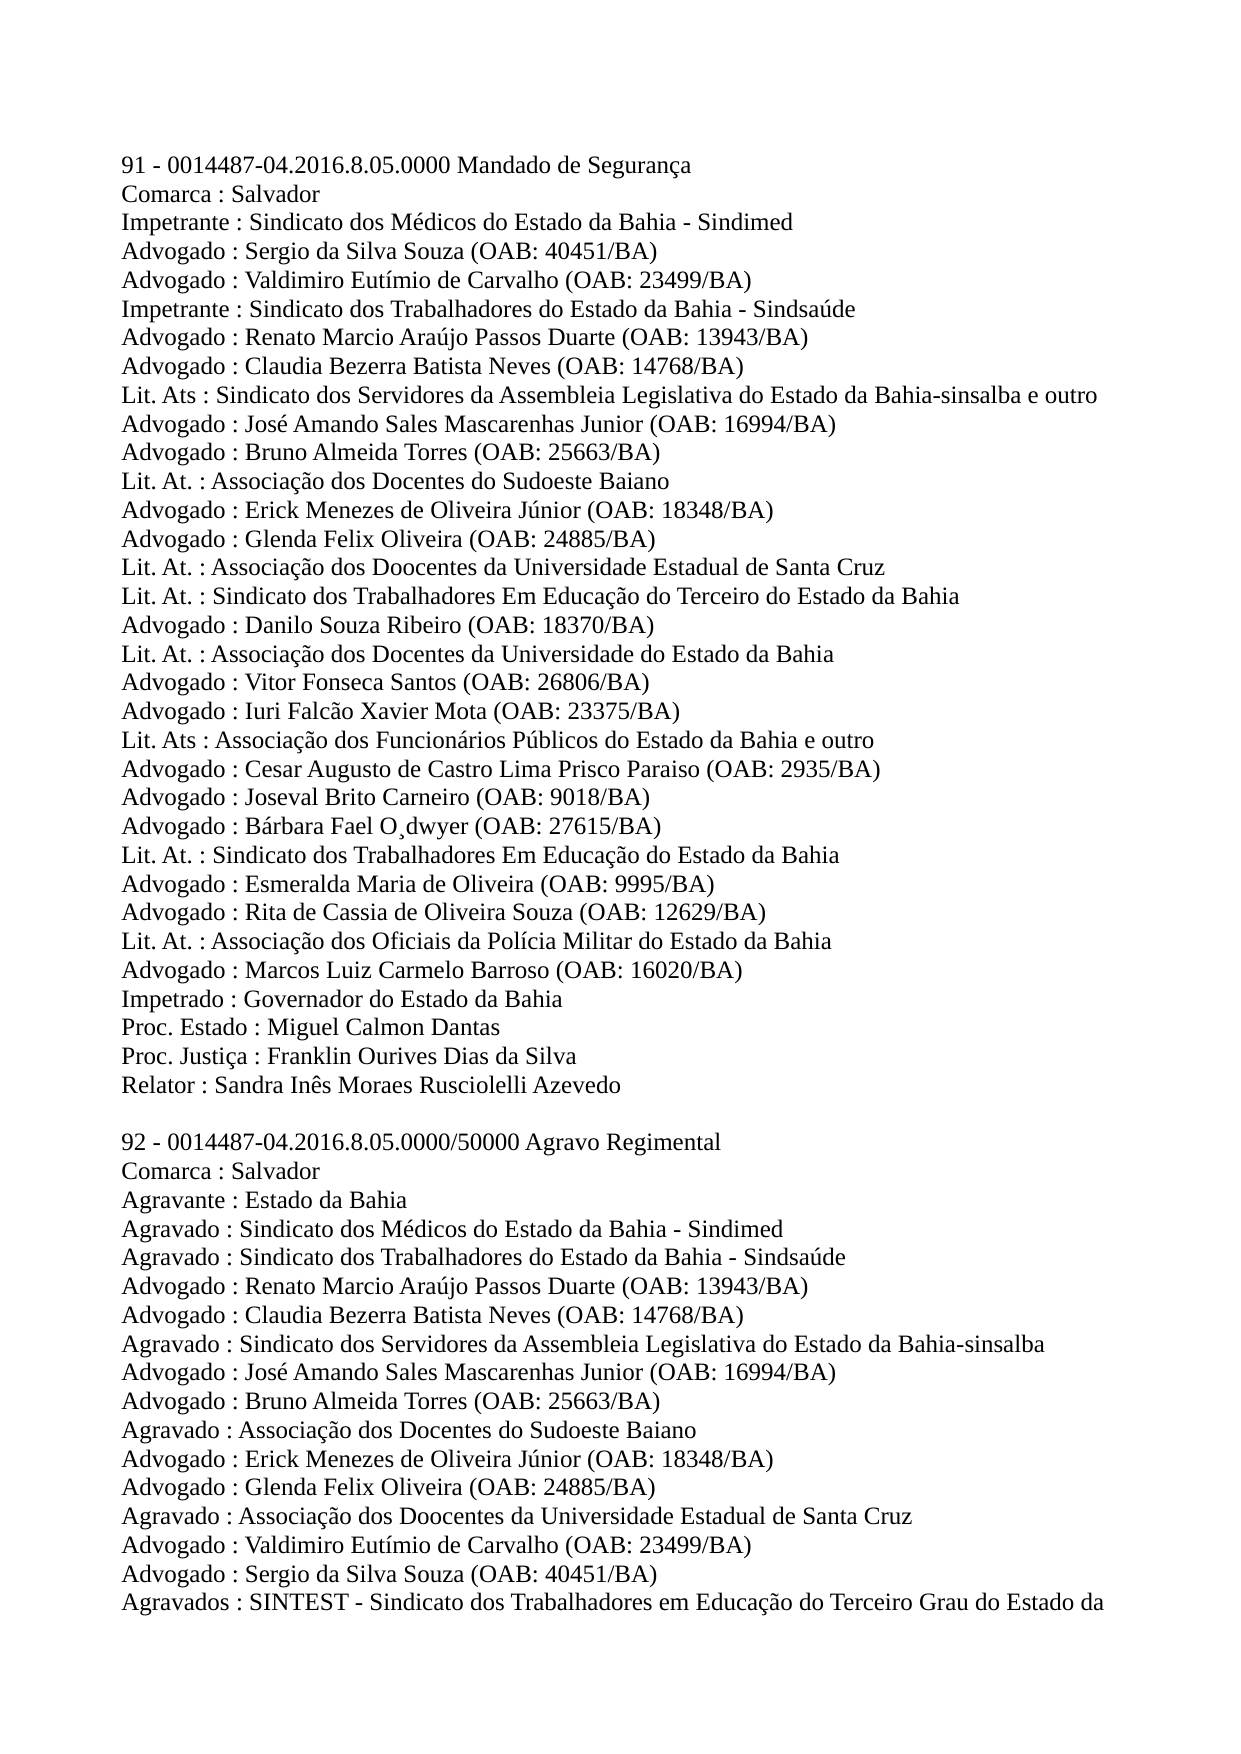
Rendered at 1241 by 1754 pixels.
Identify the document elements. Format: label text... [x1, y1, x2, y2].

table_header 91 - 0014487-04.2016.8.05.0000 Mandado de Segurança Comarca : Salvador Impetrante : Sindicato dos Médicos do Estado da Bahia - Sindimed Advogado : Sergio da Silva Souza (OAB: 40451/BA) Advogado : Valdimiro Eutímio de Carvalho (OAB: 23499/BA) Impetrante : Sindicato dos Trabalhadores do Estado da Bahia - Sindsaúde Advogado : Renato Marcio Araújo Passos Duarte (OAB: 13943/BA) Advogado : Claudia Bezerra Batista Neves (OAB: 14768/BA) Lit. Ats : Sindicato dos Servidores da Assembleia Legislativa do Estado da Bahia-sinsalba e outro Advogado : José Amando Sales Mascarenhas Junior (OAB: 16994/BA) Advogado : Bruno Almeida Torres (OAB: 25663/BA) Lit. At. : Associação dos Docentes do Sudoeste Baiano Advogado : Erick Menezes de Oliveira Júnior (OAB: 18348/BA) Advogado : Glenda Felix Oliveira (OAB: 24885/BA) Lit. At. : Associação dos Doocentes da Universidade Estadual de Santa Cruz Lit. At. : Sindicato dos Trabalhadores Em Educação do Terceiro do Estado da Bahia Advogado : Danilo Souza Ribeiro (OAB: 18370/BA) Lit. At. : Associação dos Docentes da Universidade do Estado da Bahia Advogado : Vitor Fonseca Santos (OAB: 26806/BA) Advogado : Iuri Falcão Xavier Mota (OAB: 23375/BA) Lit. Ats : Associação dos Funcionários Públicos do Estado da Bahia e outro Advogado : Cesar Augusto de Castro Lima Prisco Paraiso (OAB: 2935/BA) Advogado : Joseval Brito Carneiro (OAB: 9018/BA) Advogado : Bárbara Fael O¸dwyer (OAB: 27615/BA) Lit. At. : Sindicato dos Trabalhadores Em Educação do Estado da Bahia Advogado : Esmeralda Maria de Oliveira (OAB: 9995/BA) Advogado : Rita de Cassia de Oliveira Souza (OAB: 12629/BA) Lit. At. : Associação dos Oficiais da Polícia Militar do Estado da Bahia Advogado : Marcos Luiz Carmelo Barroso (OAB: 16020/BA) Impetrado : Governador do Estado da Bahia Proc. Estado : Miguel Calmon Dantas Proc. Justiça : Franklin Ourives Dias da Silva Relator : Sandra Inês Moraes Rusciolelli Azevedo 92 - 0014487-04.2016.8.05.0000/50000 Agravo Regimental Comarca : Salvador Agravante : Estado da Bahia Agravado : Sindicato dos Médicos do Estado da Bahia - Sindimed Agravado : Sindicato dos Trabalhadores do Estado da Bahia - Sindsaúde Advogado : Renato Marcio Araújo Passos Duarte (OAB: 13943/BA) Advogado : Claudia Bezerra Batista Neves (OAB: 14768/BA) Agravado : Sindicato dos Servidores da Assembleia Legislativa do Estado da Bahia-sinsalba Advogado : José Amando Sales Mascarenhas Junior (OAB: 16994/BA) Advogado : Bruno Almeida Torres (OAB: 25663/BA) Agravado : Associação dos Docentes do Sudoeste Baiano Advogado : Erick Menezes de Oliveira Júnior (OAB: 18348/BA) Advogado : Glenda Felix Oliveira (OAB: 24885/BA) Agravado : Associação dos Doocentes da Universidade Estadual de Santa Cruz Advogado : Valdimiro Eutímio de Carvalho (OAB: 23499/BA) Advogado : Sergio da Silva Souza (OAB: 40451/BA) Agravados : SINTEST - Sindicato dos Trabalhadores em Educação do Terceiro Grau do Estado da [118, 118, 1122, 1619]
